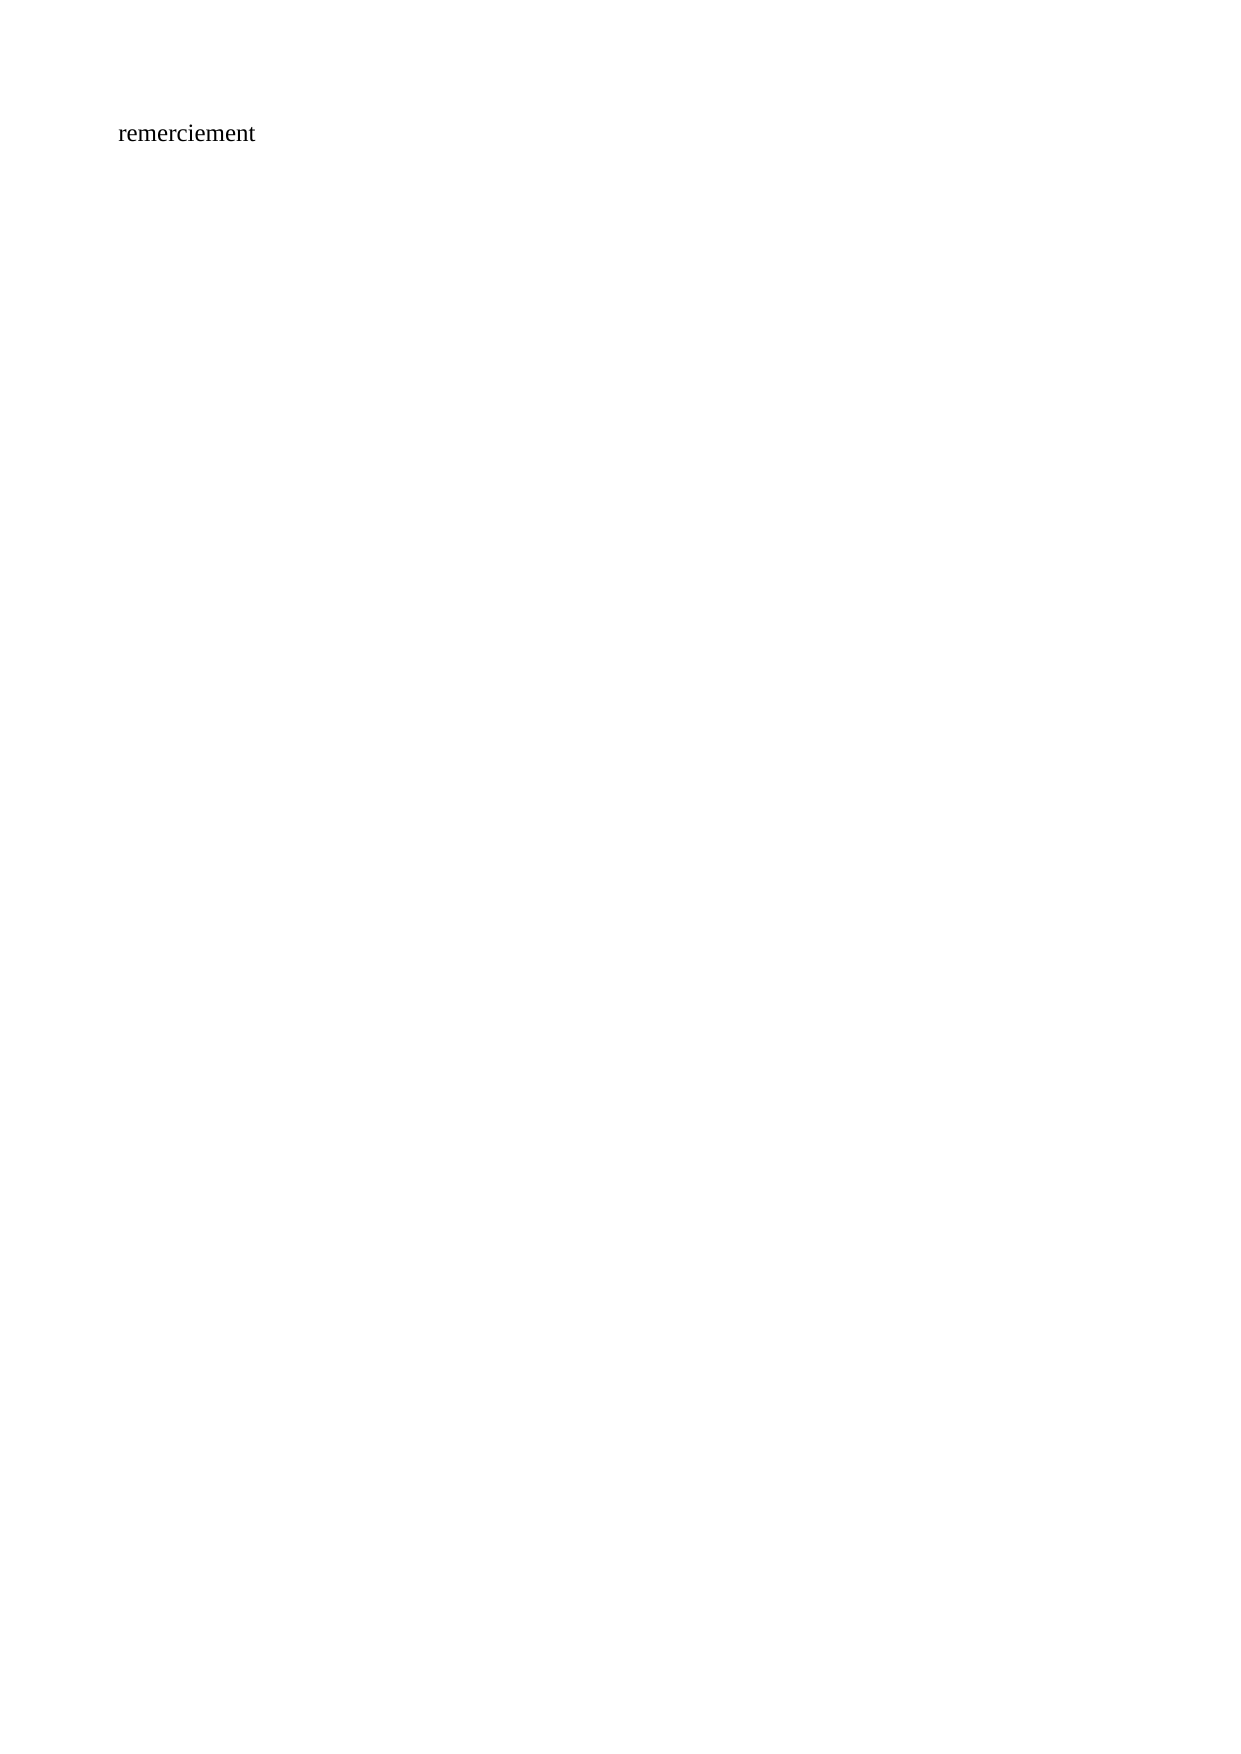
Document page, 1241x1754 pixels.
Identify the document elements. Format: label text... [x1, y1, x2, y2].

text remerciement [118, 118, 1122, 147]
